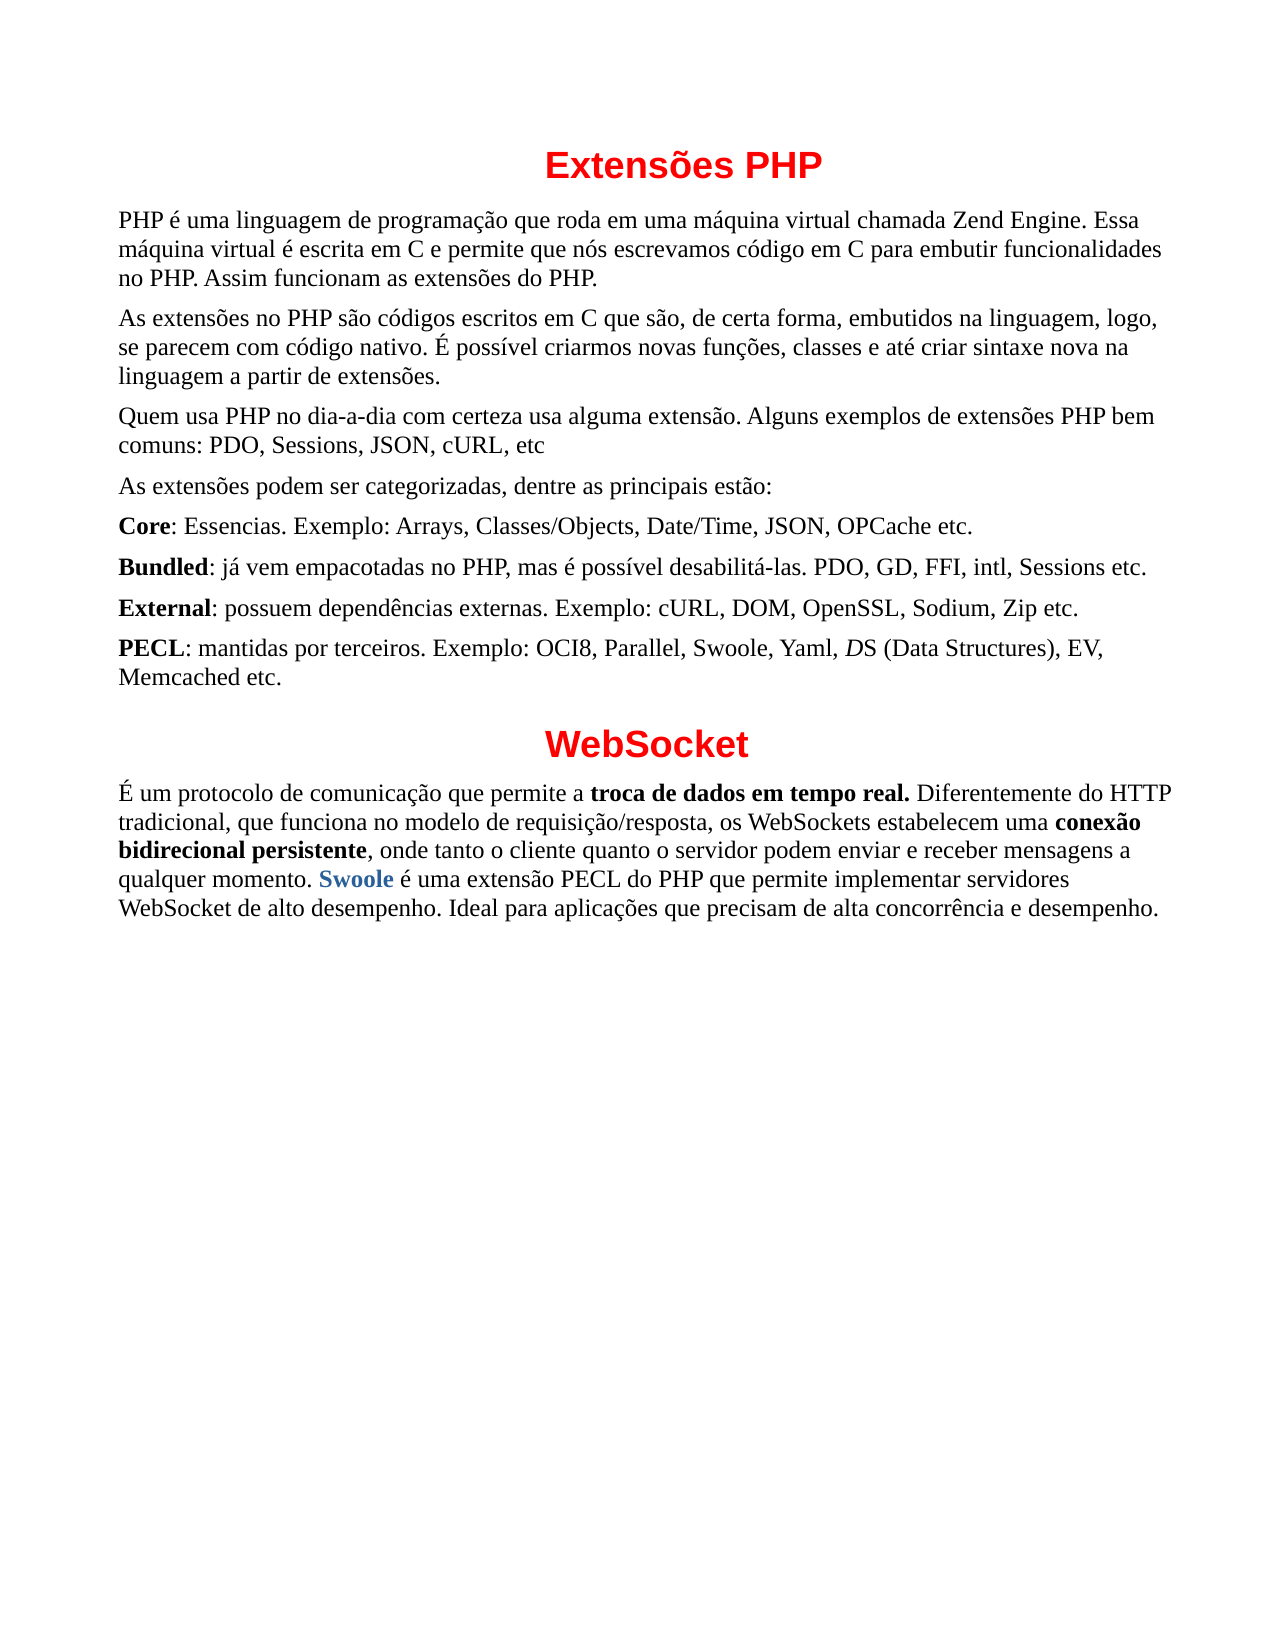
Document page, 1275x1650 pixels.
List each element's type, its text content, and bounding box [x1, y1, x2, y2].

text PECL: mantidas por terceiros. Exemplo: OCI8, Parallel, Swoole, Yaml, DS (Data Structures), EV, Memcached etc. [118, 633, 1175, 691]
text Quem usa PHP no dia-a-dia com certeza usa alguma extensão. Alguns exemplos de extensões PHP bem comuns: PDO, Sessions, JSON, cURL, etc [118, 401, 1175, 459]
text External: possuem dependências externas. Exemplo: cURL, DOM, OpenSSL, Sodium, Zip etc. [118, 593, 1175, 621]
text As extensões podem ser categorizadas, dentre as principais estão: [118, 471, 1175, 499]
subtitle WebSocket [118, 722, 1175, 765]
subtitle Extensões PHP [118, 143, 1175, 187]
text Core: Essencias. Exemplo: Arrays, Classes/Objects, Date/Time, JSON, OPCache etc. [118, 511, 1175, 540]
text As extensões no PHP são códigos escritos em C que são, de certa forma, embutidos na linguagem, logo, se parecem com código nativo. É possível criarmos novas funções, classes e até criar sintaxe nova na linguagem a partir de extensões. [118, 303, 1175, 389]
text PHP é uma linguagem de programação que roda em uma máquina virtual chamada Zend Engine. Essa máquina virtual é escrita em C e permite que nós escrevamos código em C para embutir funcionalidades no PHP. Assim funcionam as extensões do PHP. [118, 205, 1175, 291]
text Bundled: já vem empacotadas no PHP, mas é possível desabilitá-las. PDO, GD, FFI, intl, Sessions etc. [118, 552, 1175, 581]
text É um protocolo de comunicação que permite a troca de dados em tempo real. Diferentemente do HTTP tradicional, que funciona no modelo de requisição/resposta, os WebSockets estabelecem uma conexão bidirecional persistente, onde tanto o cliente quanto o servidor podem enviar e receber mensagens a qualquer momento. Swoole é uma extensão PECL do PHP que permite implementar servidores WebSocket de alto desempenho. Ideal para aplicações que precisam de alta concorrência e desempenho. [118, 778, 1175, 922]
